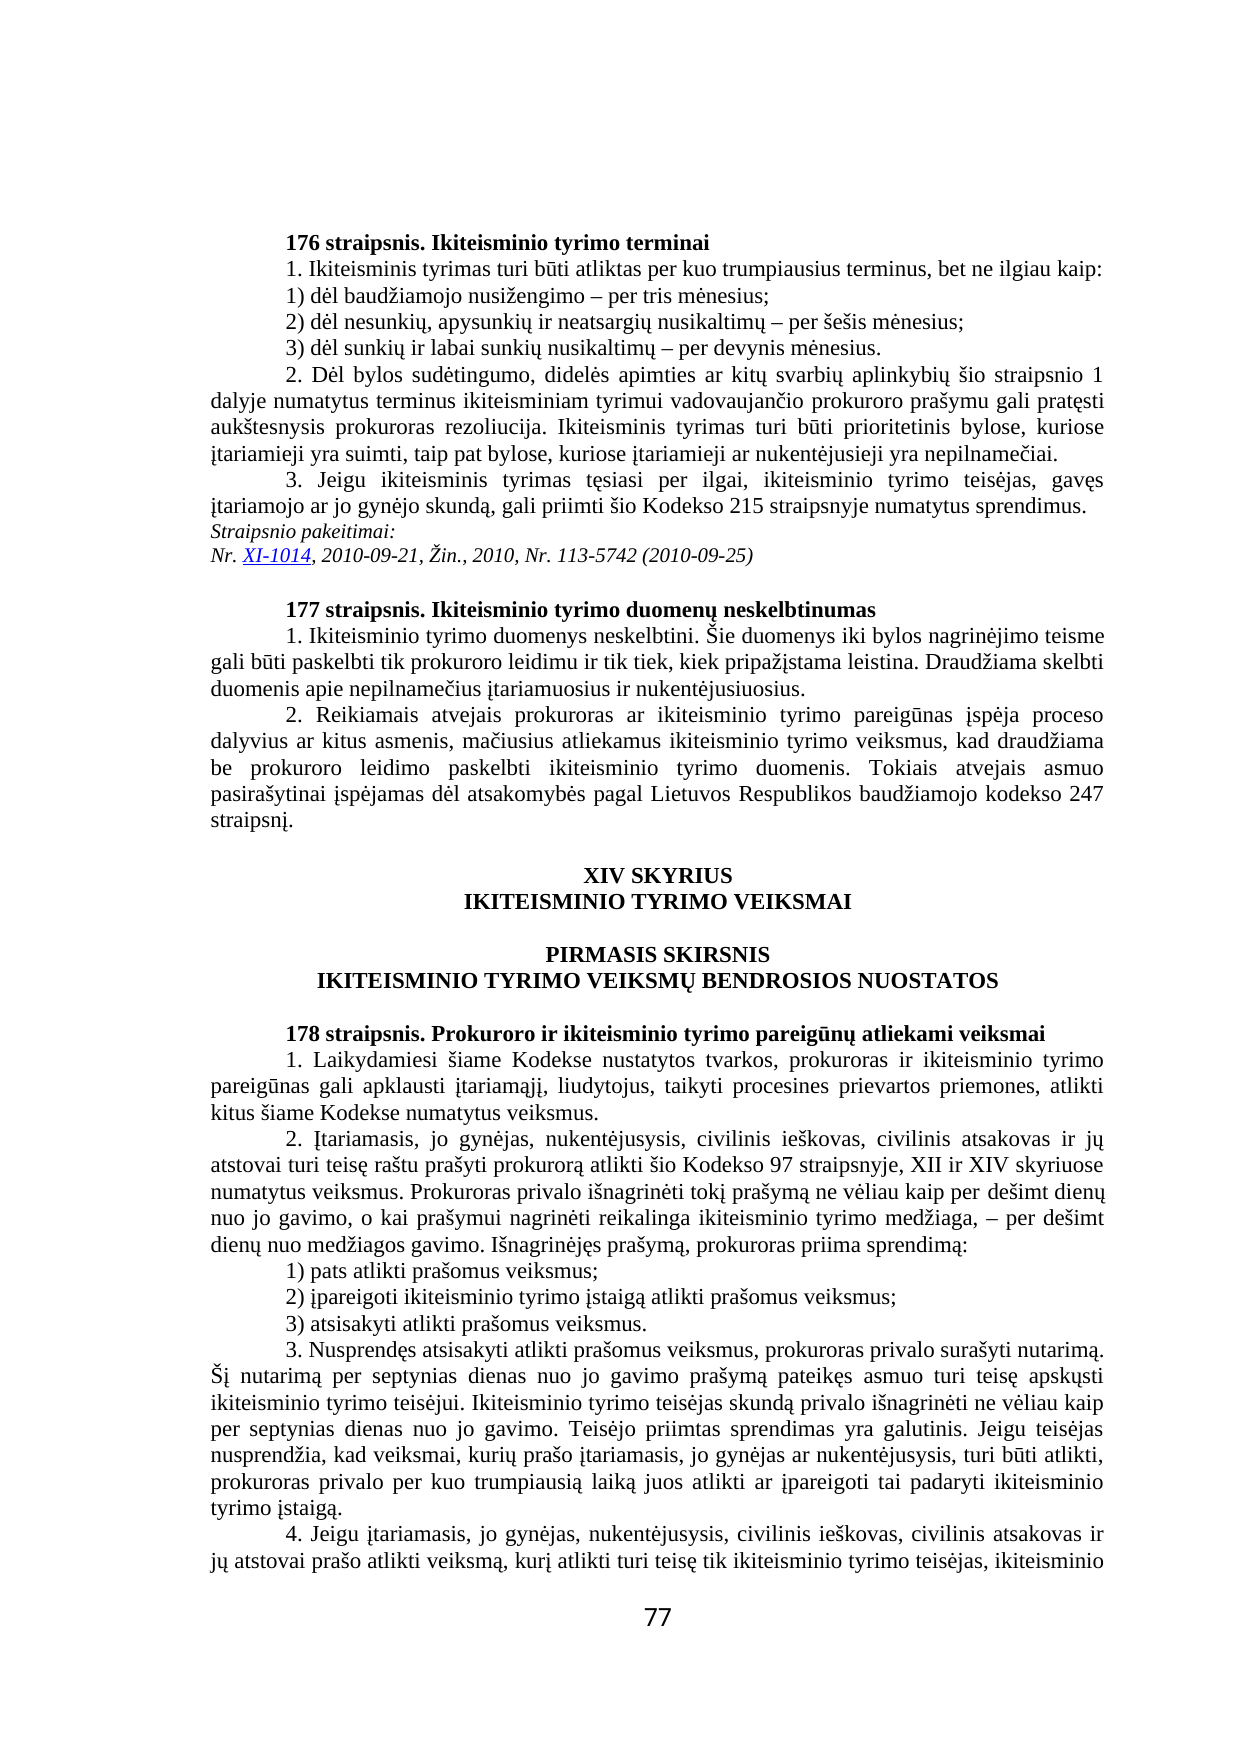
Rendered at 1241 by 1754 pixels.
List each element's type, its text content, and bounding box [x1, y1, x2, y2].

text 3. Nusprendęs atsisakyti atlikti prašomus veiksmus, prokuroras privalo surašyti nutarimą. Šį nutarimą per septynias dienas nuo jo gavimo prašymą pateikęs asmuo turi teisę apskųsti ikiteisminio tyrimo teisėjui. Ikiteisminio tyrimo teisėjas skundą privalo išnagrinėti ne vėliau kaip per septynias dienas nuo jo gavimo. Teisėjo priimtas sprendimas yra galutinis. Jeigu teisėjas nusprendžia, kad veiksmai, kurių prašo įtariamasis, jo gynėjas ar nukentėjusysis, turi būti atlikti, prokuroras privalo per kuo trumpiausią laiką juos atlikti ar įpareigoti tai padaryti ikiteisminio tyrimo įstaigą. [210, 1336, 1105, 1521]
text 1. Laikydamiesi šiame Kodekse nustatytos tvarkos, prokuroras ir ikiteisminio tyrimo pareigūnas gali apklausti įtariamąjį, liudytojus, taikyti procesines prievartos priemones, atlikti kitus šiame Kodekse numatytus veiksmus. [210, 1046, 1105, 1125]
text 1) dėl baudžiamojo nusižengimo – per tris mėnesius; [210, 282, 1105, 308]
text XIV skyrius [210, 862, 1105, 888]
text 1. Ikiteisminio tyrimo duomenys neskelbtini. Šie duomenys iki bylos nagrinėjimo teisme gali būti paskelbti tik prokuroro leidimu ir tik tiek, kiek pripažįstama leistina. Draudžiama skelbti duomenis apie nepilnamečius įtariamuosius ir nukentėjusiuosius. [210, 622, 1105, 701]
text 3) dėl sunkių ir labai sunkių nusikaltimų – per devynis mėnesius. [210, 334, 1105, 361]
text 1) pats atlikti prašomus veiksmus; [210, 1257, 1105, 1283]
text Ikiteisminio tyrimo veiksmai [210, 888, 1105, 914]
text 1. Ikiteisminis tyrimas turi būti atliktas per kuo trumpiausius terminus, bet ne ilgiau kaip: [210, 255, 1105, 282]
text 176 straipsnis. Ikiteisminio tyrimo terminai [210, 229, 1105, 255]
text 2. Reikiamais atvejais prokuroras ar ikiteisminio tyrimo pareigūnas įspėja proceso dalyvius ar kitus asmenis, mačiusius atliekamus ikiteisminio tyrimo veiksmus, kad draudžiama be prokuroro leidimo paskelbti ikiteisminio tyrimo duomenis. Tokiais atvejais asmuo pasirašytinai įspėjamas dėl atsakomybės pagal Lietuvos Respublikos baudžiamojo kodekso 247 straipsnį. [210, 701, 1105, 833]
text 178 straipsnis. Prokuroro ir ikiteisminio tyrimo pareigūnų atliekami veiksmai [285, 1020, 1105, 1046]
text PIRMASIS SKIRSNIS [210, 941, 1105, 967]
text 2. Įtariamasis, jo gynėjas, nukentėjusysis, civilinis ieškovas, civilinis atsakovas ir jų atstovai turi teisę raštu prašyti prokurorą atlikti šio Kodekso 97 straipsnyje, XII ir XIV skyriuose numatytus veiksmus. Prokuroras privalo išnagrinėti tokį prašymą ne vėliau kaip per dešimt dienų nuo jo gavimo, o kai prašymui nagrinėti reikalinga ikiteisminio tyrimo medžiaga, – per dešimt dienų nuo medžiagos gavimo. Išnagrinėjęs prašymą, prokuroras priima sprendimą: [210, 1125, 1105, 1257]
text Ikiteisminio tyrimo veiksmų bendrosios nuostatos [210, 967, 1105, 993]
text 177 straipsnis. Ikiteisminio tyrimo duomenų neskelbtinumas [210, 596, 1105, 622]
text 2) dėl nesunkių, apysunkių ir neatsargių nusikaltimų – per šešis mėnesius; [210, 308, 1105, 334]
text Straipsnio pakeitimai: [210, 519, 1105, 543]
text 4. Jeigu įtariamasis, jo gynėjas, nukentėjusysis, civilinis ieškovas, civilinis atsakovas ir jų atstovai prašo atlikti veiksmą, kurį atlikti turi teisę tik ikiteisminio tyrimo teisėjas, ikiteisminio [210, 1521, 1105, 1573]
text 2) įpareigoti ikiteisminio tyrimo įstaigą atlikti prašomus veiksmus; [210, 1283, 1105, 1310]
text 3) atsisakyti atlikti prašomus veiksmus. [210, 1310, 1105, 1336]
text Nr. XI-1014, 2010-09-21, Žin., 2010, Nr. 113-5742 (2010-09-25) [210, 543, 1105, 567]
text 3. Jeigu ikiteisminis tyrimas tęsiasi per ilgai, ikiteisminio tyrimo teisėjas, gavęs įtariamojo ar jo gynėjo skundą, gali priimti šio Kodekso 215 straipsnyje numatytus sprendimus. [210, 466, 1105, 519]
text 2. Dėl bylos sudėtingumo, didelės apimties ar kitų svarbių aplinkybių šio straipsnio 1 dalyje numatytus terminus ikiteisminiam tyrimui vadovaujančio prokuroro prašymu gali pratęsti aukštesnysis prokuroras rezoliucija. Ikiteisminis tyrimas turi būti prioritetinis bylose, kuriose įtariamieji yra suimti, taip pat bylose, kuriose įtariamieji ar nukentėjusieji yra nepilnamečiai. [210, 361, 1105, 466]
